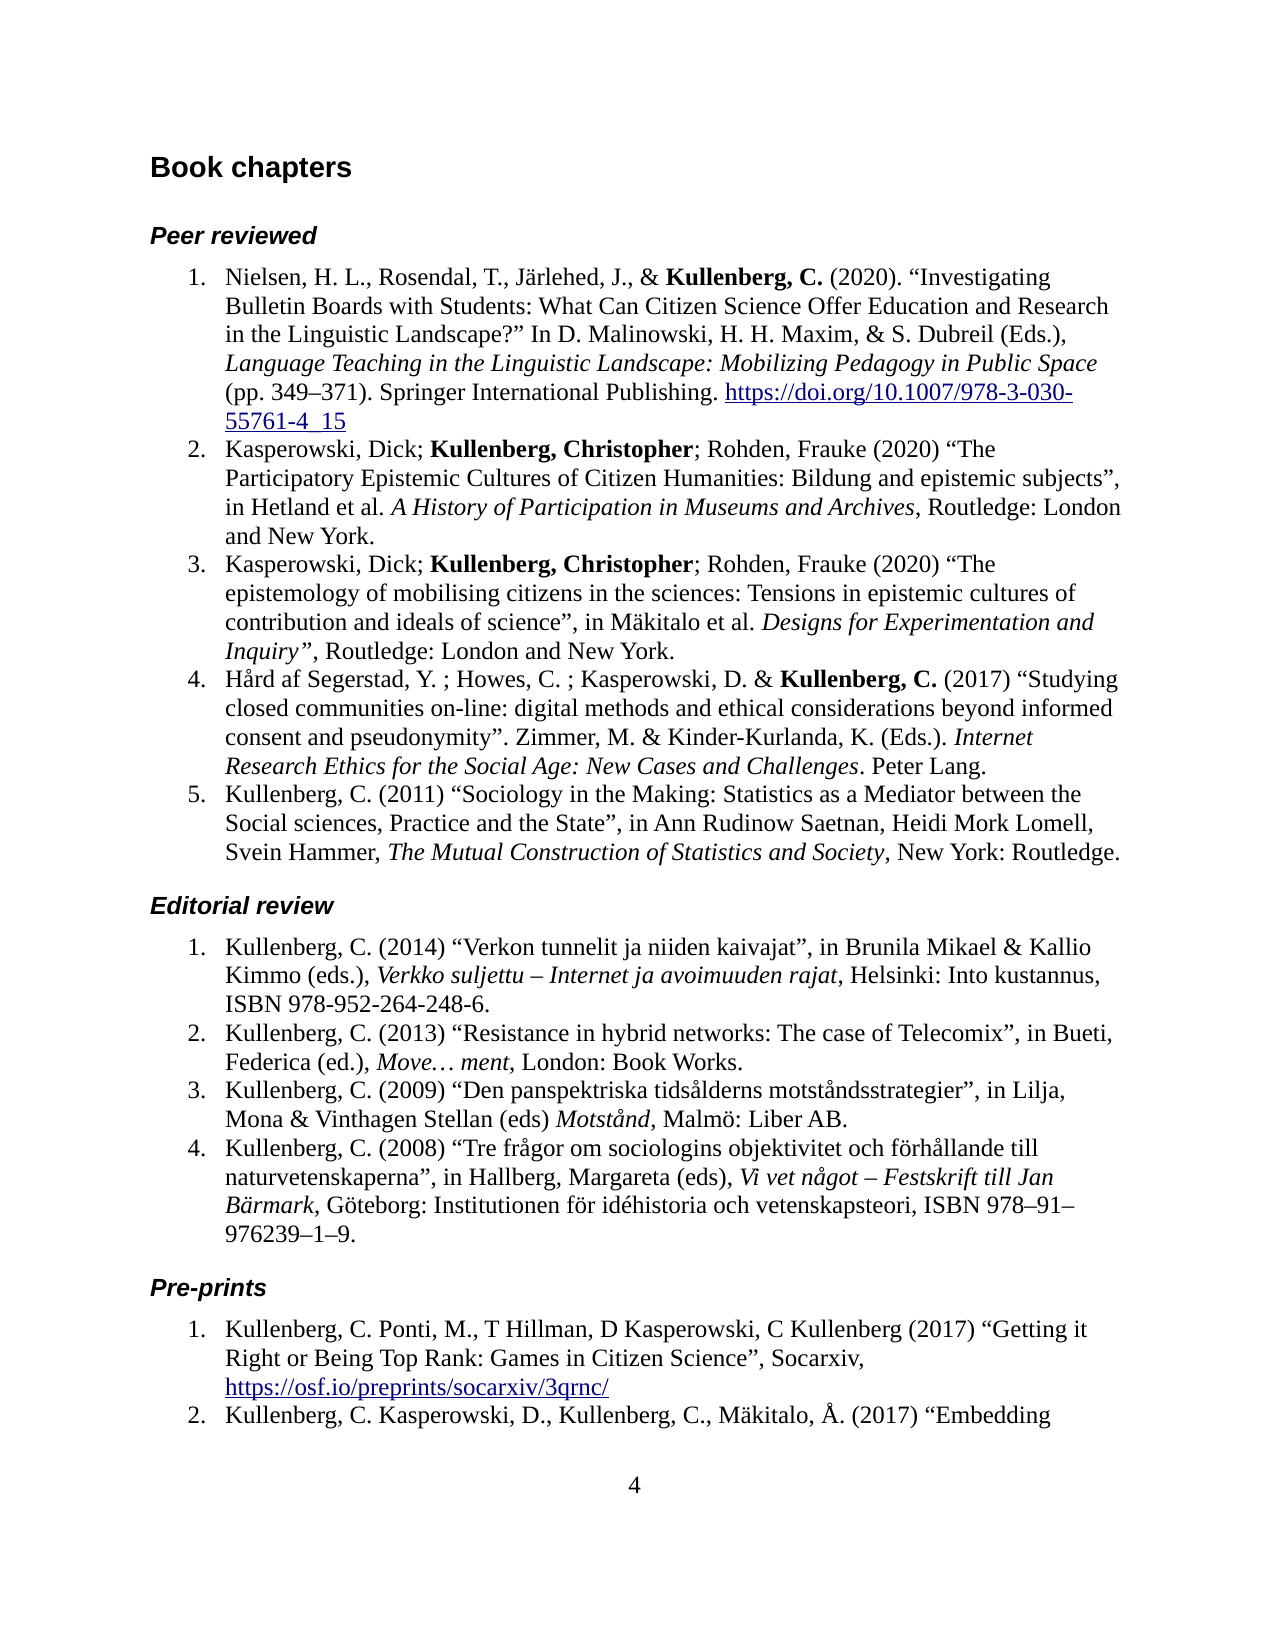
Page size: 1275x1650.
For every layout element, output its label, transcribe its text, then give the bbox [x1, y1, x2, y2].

list Kullenberg, C. Kasperowski, D., Kullenberg, C., Mäkitalo, Å. (2017) “Embedding [187, 1400, 1125, 1429]
list Kasperowski, Dick; Kullenberg, Christopher; Rohden, Frauke (2020) “The epistemology of mobilising citizens in the sciences: Tensions in epistemic cultures of contribution and ideals of science”, in Mäkitalo et al. Designs for Experimentation and Inquiry”, Routledge: London and New York. [187, 549, 1125, 664]
list Kullenberg, C. (2014) “Verkon tunnelit ja niiden kaivajat”, in Brunila Mikael & Kallio Kimmo (eds.), Verkko suljettu – Internet ja avoimuuden rajat, Helsinki: Into kustannus, ISBN 978-952-264-248-6. [187, 932, 1125, 1018]
list Nielsen, H. L., Rosendal, T., Järlehed, J., & Kullenberg, C. (2020). “Investigating Bulletin Boards with Students: What Can Citizen Science Offer Education and Research in the Linguistic Landscape?” In D. Malinowski, H. H. Maxim, & S. Dubreil (Eds.), Language Teaching in the Linguistic Landscape: Mobilizing Pedagogy in Public Space (pp. 349–371). Springer International Publishing. https://doi.org/10.1007/978-3-030-55761-4_15 [187, 262, 1125, 434]
subtitle Peer reviewed [150, 221, 1125, 249]
subtitle Pre-prints [150, 1273, 1125, 1302]
list Kullenberg, C. (2009) “Den panspektriska tidsålderns motståndsstrategier”, in Lilja, Mona & Vinthagen Stellan (eds) Motstånd, Malmö: Liber AB. [187, 1076, 1125, 1133]
subtitle Book chapters [150, 150, 1125, 183]
list Kullenberg, C. (2008) “Tre frågor om sociologins objektivitet och förhållande till naturvetenskaperna”, in Hallberg, Margareta (eds), Vi vet något – Festskrift till Jan Bärmark, Göteborg: Institutionen för idéhistoria och vetenskapsteori, ISBN 978–91–976239–1–9. [187, 1133, 1125, 1248]
list Kasperowski, Dick; Kullenberg, Christopher; Rohden, Frauke (2020) “The Participatory Epistemic Cultures of Citizen Humanities: Bildung and epistemic subjects”, in Hetland et al. A History of Participation in Museums and Archives, Routledge: London and New York. [187, 434, 1125, 549]
subtitle Editorial review [150, 891, 1125, 919]
list Kullenberg, C. (2011) “Sociology in the Making: Statistics as a Mediator between the Social sciences, Practice and the State”, in Ann Rudinow Saetnan, Heidi Mork Lomell, Svein Hammer, The Mutual Construction of Statistics and Society, New York: Routledge. [187, 779, 1125, 866]
list Kullenberg, C. (2013) “Resistance in hybrid networks: The case of Telecomix”, in Bueti, Federica (ed.), Move… ment, London: Book Works. [187, 1018, 1125, 1076]
list Kullenberg, C. Ponti, M., T Hillman, D Kasperowski, C Kullenberg (2017) “Getting it Right or Being Top Rank: Games in Citizen Science”, Socarxiv, https://osf.io/preprints/socarxiv/3qrnc/ [187, 1314, 1125, 1400]
list Hård af Segerstad, Y. ; Howes, C. ; Kasperowski, D. & Kullenberg, C. (2017) “Studying closed communities on-line: digital methods and ethical considerations beyond informed consent and pseudonymity”. Zimmer, M. & Kinder-Kurlanda, K. (Eds.). Internet Research Ethics for the Social Age: New Cases and Challenges. Peter Lang. [187, 664, 1125, 779]
